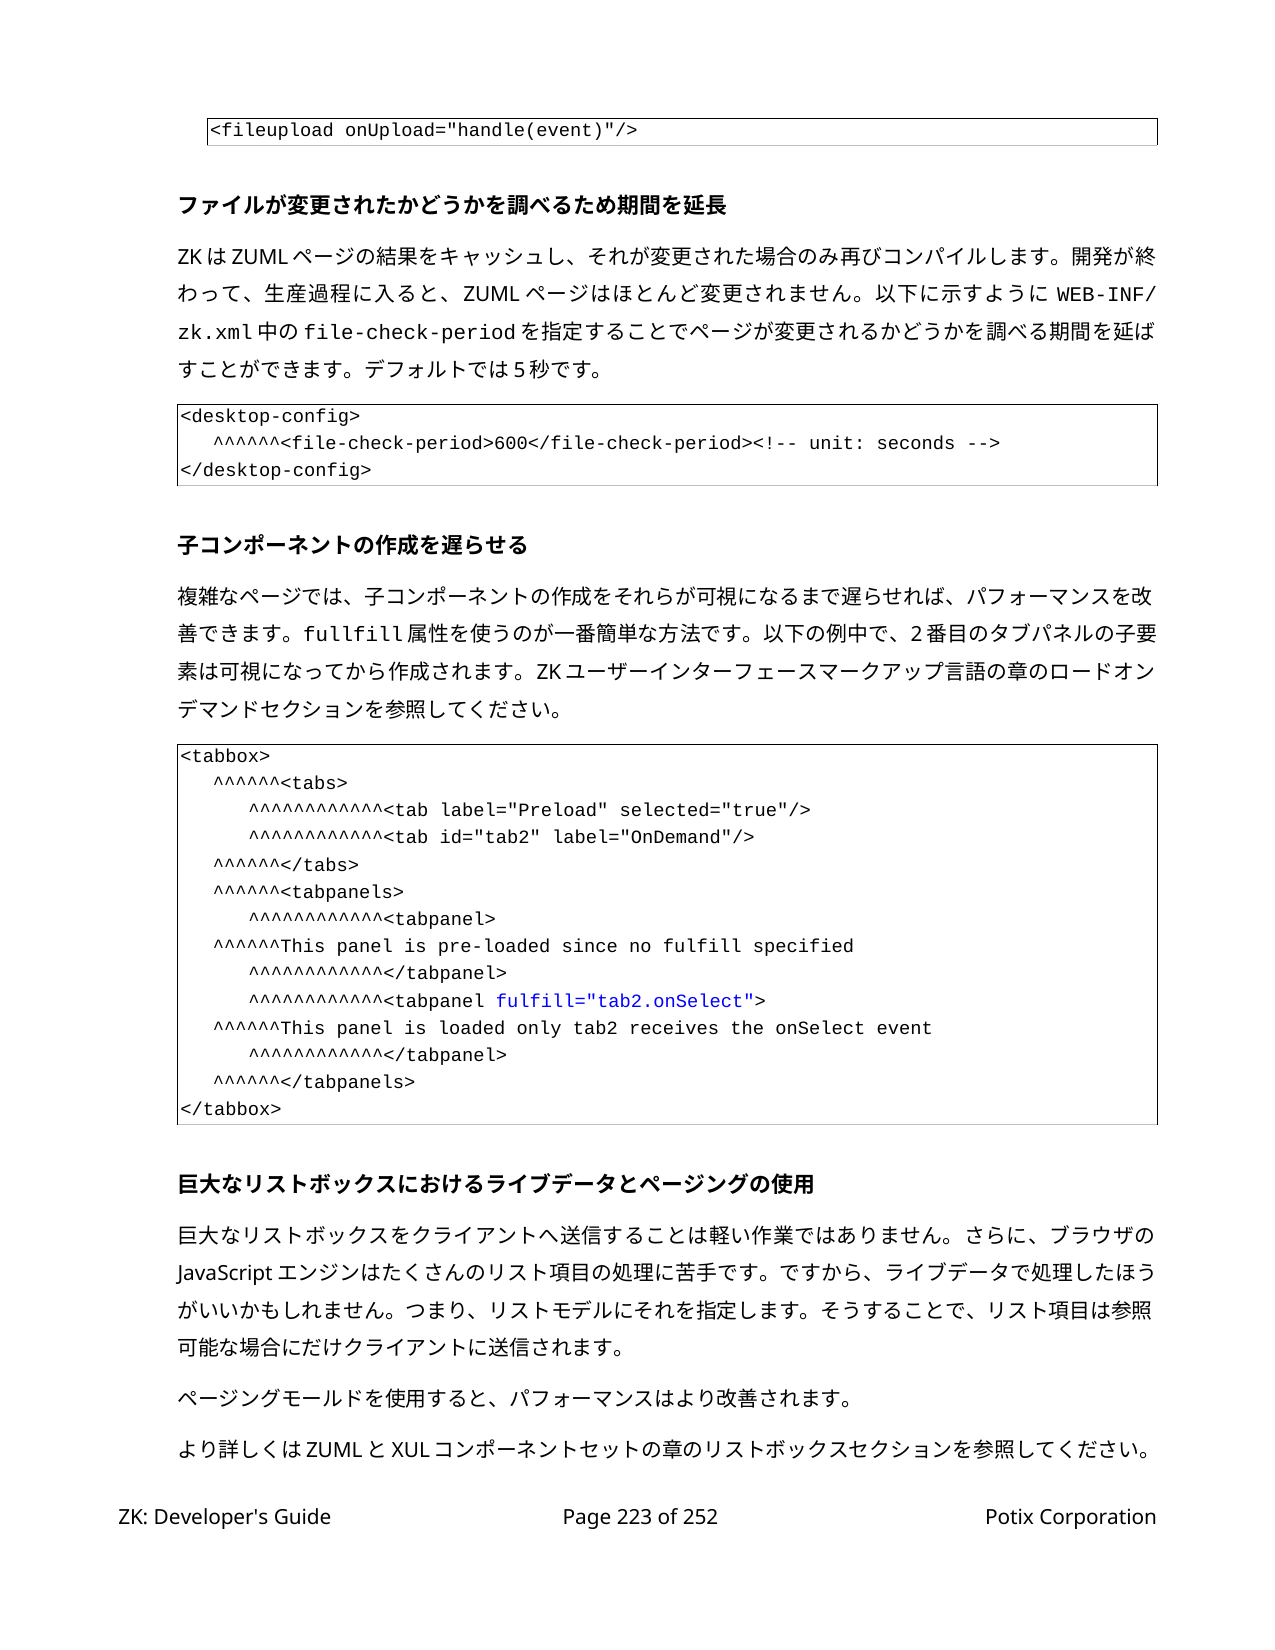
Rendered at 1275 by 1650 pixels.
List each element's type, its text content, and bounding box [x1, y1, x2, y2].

text 複雑なページでは、子コンポーネントの作成をそれらが可視になるまで遅らせれば、パフォーマンスを改善できます。fullfill属性を使うのが一番簡単な方法です。以下の例中で、2番目のタブパネルの子要素は可視になってから作成されます。ZKユーザーインターフェースマークアップ言語の章のロードオンデマンドセクションを参照してください。 [177, 580, 1157, 723]
text </tabbox> [178, 1097, 1157, 1124]
text ^^^^^^^^^^^^</tabpanel> [178, 1043, 1157, 1067]
text <fileupload onUpload="handle(event)"/> [208, 119, 1157, 145]
text ページングモールドを使用すると、パフォーマンスはより改善されます。 [177, 1382, 1157, 1412]
text ^^^^^^^^^^^^<tabpanel> [178, 907, 1157, 931]
text ^^^^^^^^^^^^<tab id="tab2" label="OnDemand"/> [178, 825, 1157, 849]
text <tabbox> [178, 745, 1157, 768]
text ^^^^^^<file-check-period>600</file-check-period><!-- unit: seconds --> [178, 431, 1157, 455]
text より詳しくはZUMLとXULコンポーネントセットの章のリストボックスセクションを参照してください。 [177, 1433, 1157, 1463]
text </desktop-config> [178, 458, 1157, 485]
text ^^^^^^^^^^^^<tabpanel fulfill="tab2.onSelect"> [178, 988, 1157, 1013]
text ^^^^^^This panel is pre-loaded since no fulfill specified [178, 934, 1157, 958]
text 巨大なリストボックスをクライアントへ送信することは軽い作業ではありません。さらに、ブラウザのJavaScriptエンジンはたくさんのリスト項目の処理に苦手です。ですから、ライブデータで処理したほうがいいかもしれません。つまり、リストモデルにそれを指定します。そうすることで、リスト項目は参照可能な場合にだけクライアントに送信されます。 [177, 1219, 1157, 1362]
text <desktop-config> [178, 405, 1157, 428]
subtitle ファイルが変更されたかどうかを調べるため期間を延長 [177, 188, 1157, 220]
subtitle 巨大なリストボックスにおけるライブデータとページングの使用 [177, 1167, 1157, 1199]
text ^^^^^^<tabs> [178, 771, 1157, 795]
subtitle 子コンポーネントの作成を遅らせる [177, 528, 1157, 560]
text ^^^^^^</tabs> [178, 852, 1157, 877]
text ^^^^^^<tabpanels> [178, 880, 1157, 904]
text ZKはZUMLページの結果をキャッシュし、それが変更された場合のみ再びコンパイルします。開発が終わって、生産過程に入ると、ZUMLページはほとんど変更されません。以下に示すようにWEB-INF/zk.xml中のfile-check-periodを指定することでページが変更されるかどうかを調べる期間を延ばすことができます。デフォルトでは5秒です。 [177, 240, 1157, 383]
text ^^^^^^^^^^^^<tab label="Preload" selected="true"/> [178, 798, 1157, 822]
text ^^^^^^^^^^^^</tabpanel> [178, 961, 1157, 986]
text ^^^^^^</tabpanels> [178, 1070, 1157, 1094]
text ^^^^^^This panel is loaded only tab2 receives the onSelect event [178, 1016, 1157, 1040]
